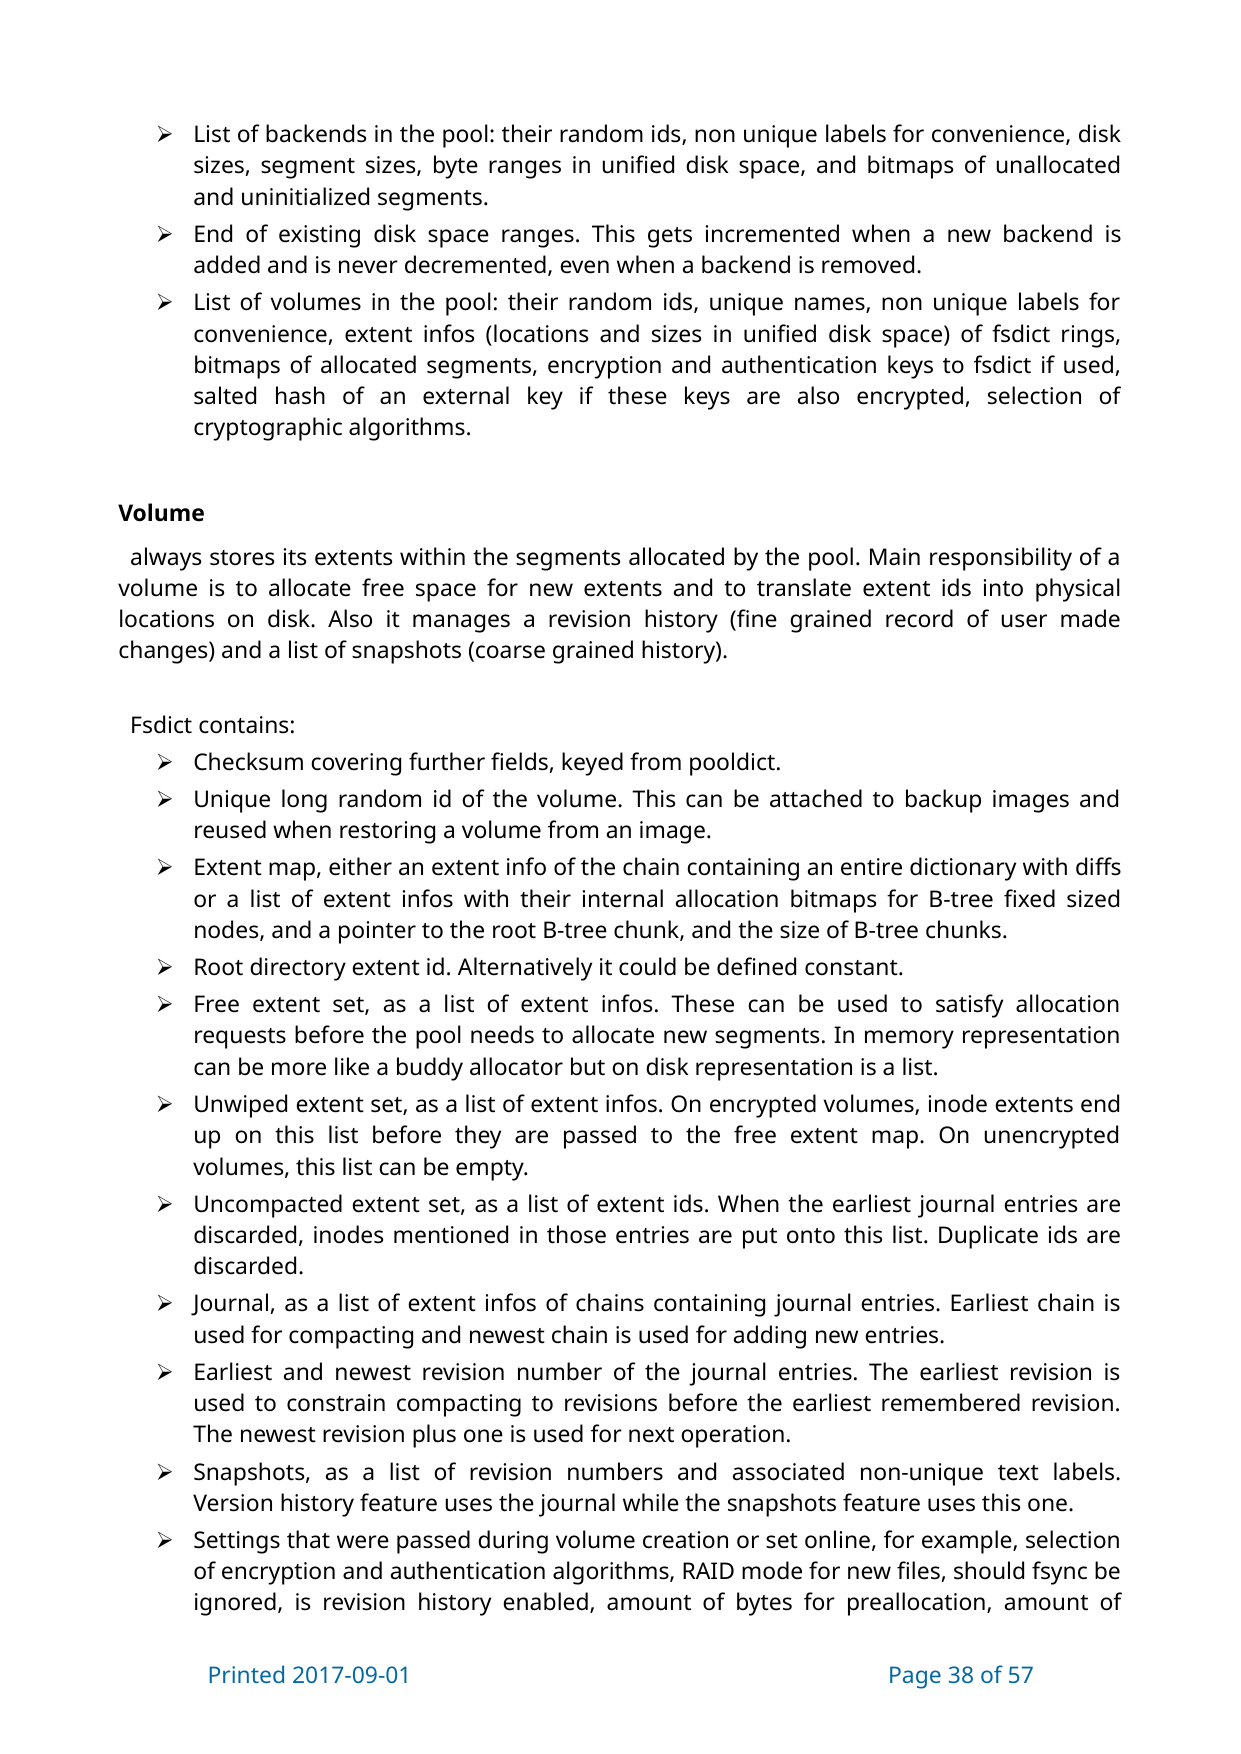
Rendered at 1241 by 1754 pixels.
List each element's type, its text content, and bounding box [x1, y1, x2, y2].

list Uncompacted extent set, as a list of extent ids. When the earliest journal entries are discarded, inodes mentioned in those entries are put onto this list. Duplicate ids are discarded. [156, 1188, 1122, 1281]
list Free extent set, as a list of extent infos. These can be used to satisfy allocation requests before the pool needs to allocate new segments. In memory representation can be more like a buddy allocator but on disk representation is a list. [156, 988, 1122, 1082]
list Unwiped extent set, as a list of extent infos. On encrypted volumes, inode extents end up on this list before they are passed to the free extent map. On unencrypted volumes, this list can be empty. [156, 1088, 1122, 1182]
text always stores its extents within the segments allocated by the pool. Main responsibility of a volume is to allocate free space for new extents and to translate extent ids into physical locations on disk. Also it manages a revision history (fine grained record of user made changes) and a list of snapshots (coarse grained history). [118, 540, 1122, 665]
list Settings that were passed during volume creation or set online, for example, selection of encryption and authentication algorithms, RAID mode for new files, should fsync be ignored, is revision history enabled, amount of bytes for preallocation, amount of [156, 1524, 1122, 1618]
list Unique long random id of the volume. This can be attached to backup images and reused when restoring a volume from an image. [156, 783, 1122, 845]
list List of volumes in the pool: their random ids, unique names, non unique labels for convenience, extent infos (locations and sizes in unified disk space) of fsdict rings, bitmaps of allocated segments, encryption and authentication keys to fsdict if used, salted hash of an external key if these keys are also encrypted, selection of cryptographic algorithms. [156, 286, 1122, 442]
list Snapshots, as a list of revision numbers and associated non-unique text labels. Version history feature uses the journal while the snapshots feature uses this one. [156, 1455, 1122, 1518]
subtitle Volume [118, 497, 1122, 529]
list Checksum covering further fields, keyed from pooldict. [156, 746, 1122, 777]
list End of existing disk space ranges. This gets incremented when a new backend is added and is never decremented, even when a backend is removed. [156, 218, 1122, 280]
list Journal, as a list of extent infos of chains containing journal entries. Earliest chain is used for compacting and newest chain is used for adding new entries. [156, 1287, 1122, 1350]
list Root directory extent id. Alternatively it could be defined constant. [156, 951, 1122, 982]
list List of backends in the pool: their random ids, non unique labels for convenience, disk sizes, segment sizes, byte ranges in unified disk space, and bitmaps of unallocated and uninitialized segments. [156, 118, 1122, 212]
list Extent map, either an extent info of the chain containing an entire dictionary with diffs or a list of extent infos with their internal allocation bitmaps for B-tree fixed sized nodes, and a pointer to the root B-tree chunk, and the size of B-tree chunks. [156, 851, 1122, 945]
list Earliest and newest revision number of the journal entries. The earliest revision is used to constrain compacting to revisions before the earliest remembered revision. The newest revision plus one is used for next operation. [156, 1356, 1122, 1449]
text Fsdict contains: [118, 708, 1122, 740]
